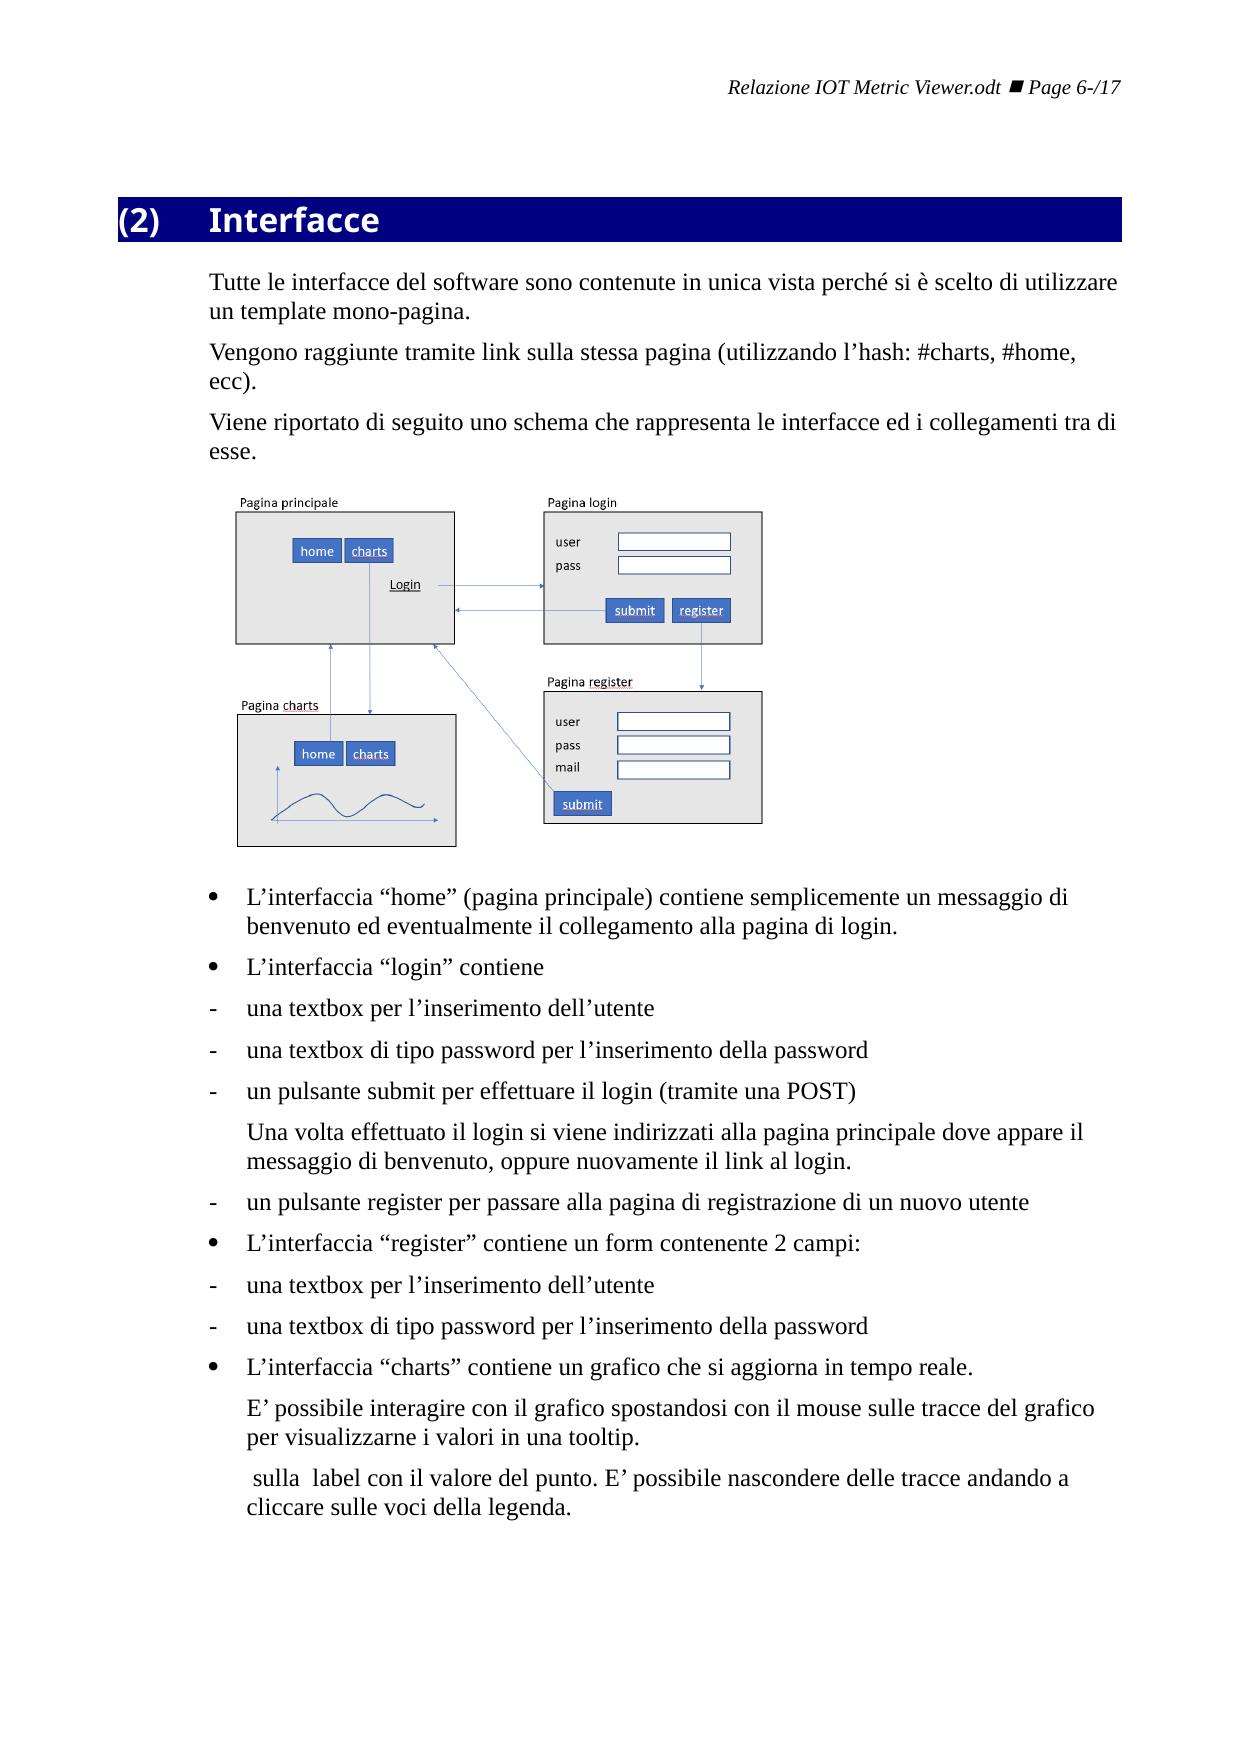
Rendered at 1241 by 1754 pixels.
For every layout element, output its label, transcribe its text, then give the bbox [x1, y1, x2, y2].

list L’interfaccia “login” contiene [209, 952, 1122, 981]
list un pulsante register per passare alla pagina di registrazione di un nuovo utente [209, 1187, 1122, 1216]
text Vengono raggiunte tramite link sulla stessa pagina (utilizzando l’hash: #charts, #home, ecc). [209, 337, 1122, 395]
text Viene riportato di seguito uno schema che rappresenta le interfacce ed i collegamenti tra di esse. [209, 407, 1122, 465]
list una textbox di tipo password per l’inserimento della password [209, 1311, 1122, 1340]
text E’ possibile interagire con il grafico spostandosi con il mouse sulle tracce del grafico per visualizzarne i valori in una tooltip. [246, 1393, 1122, 1451]
text sulla label con il valore del punto. E’ possibile nascondere delle tracce andando a cliccare sulle voci della legenda. [246, 1463, 1122, 1521]
list una textbox di tipo password per l’inserimento della password [209, 1035, 1122, 1063]
subtitle Interfacce [118, 197, 1122, 242]
list un pulsante submit per effettuare il login (tramite una POST) [209, 1076, 1122, 1105]
list una textbox per l’inserimento dell’utente [209, 1270, 1122, 1298]
list L’interfaccia “home” (pagina principale) contiene semplicemente un messaggio di benvenuto ed eventualmente il collegamento alla pagina di login. [209, 882, 1122, 940]
text Una volta effettuato il login si viene indirizzati alla pagina principale dove appare il messaggio di benvenuto, oppure nuovamente il link al login. [246, 1117, 1122, 1175]
list L’interfaccia “register” contiene un form contenente 2 campi: [209, 1228, 1122, 1257]
text Tutte le interfacce del software sono contenute in unica vista perché si è scelto di utilizzare un template mono-pagina. [209, 267, 1122, 325]
list una textbox per l’inserimento dell’utente [209, 993, 1122, 1022]
list L’interfaccia “charts” contiene un grafico che si aggiorna in tempo reale. [209, 1352, 1122, 1381]
